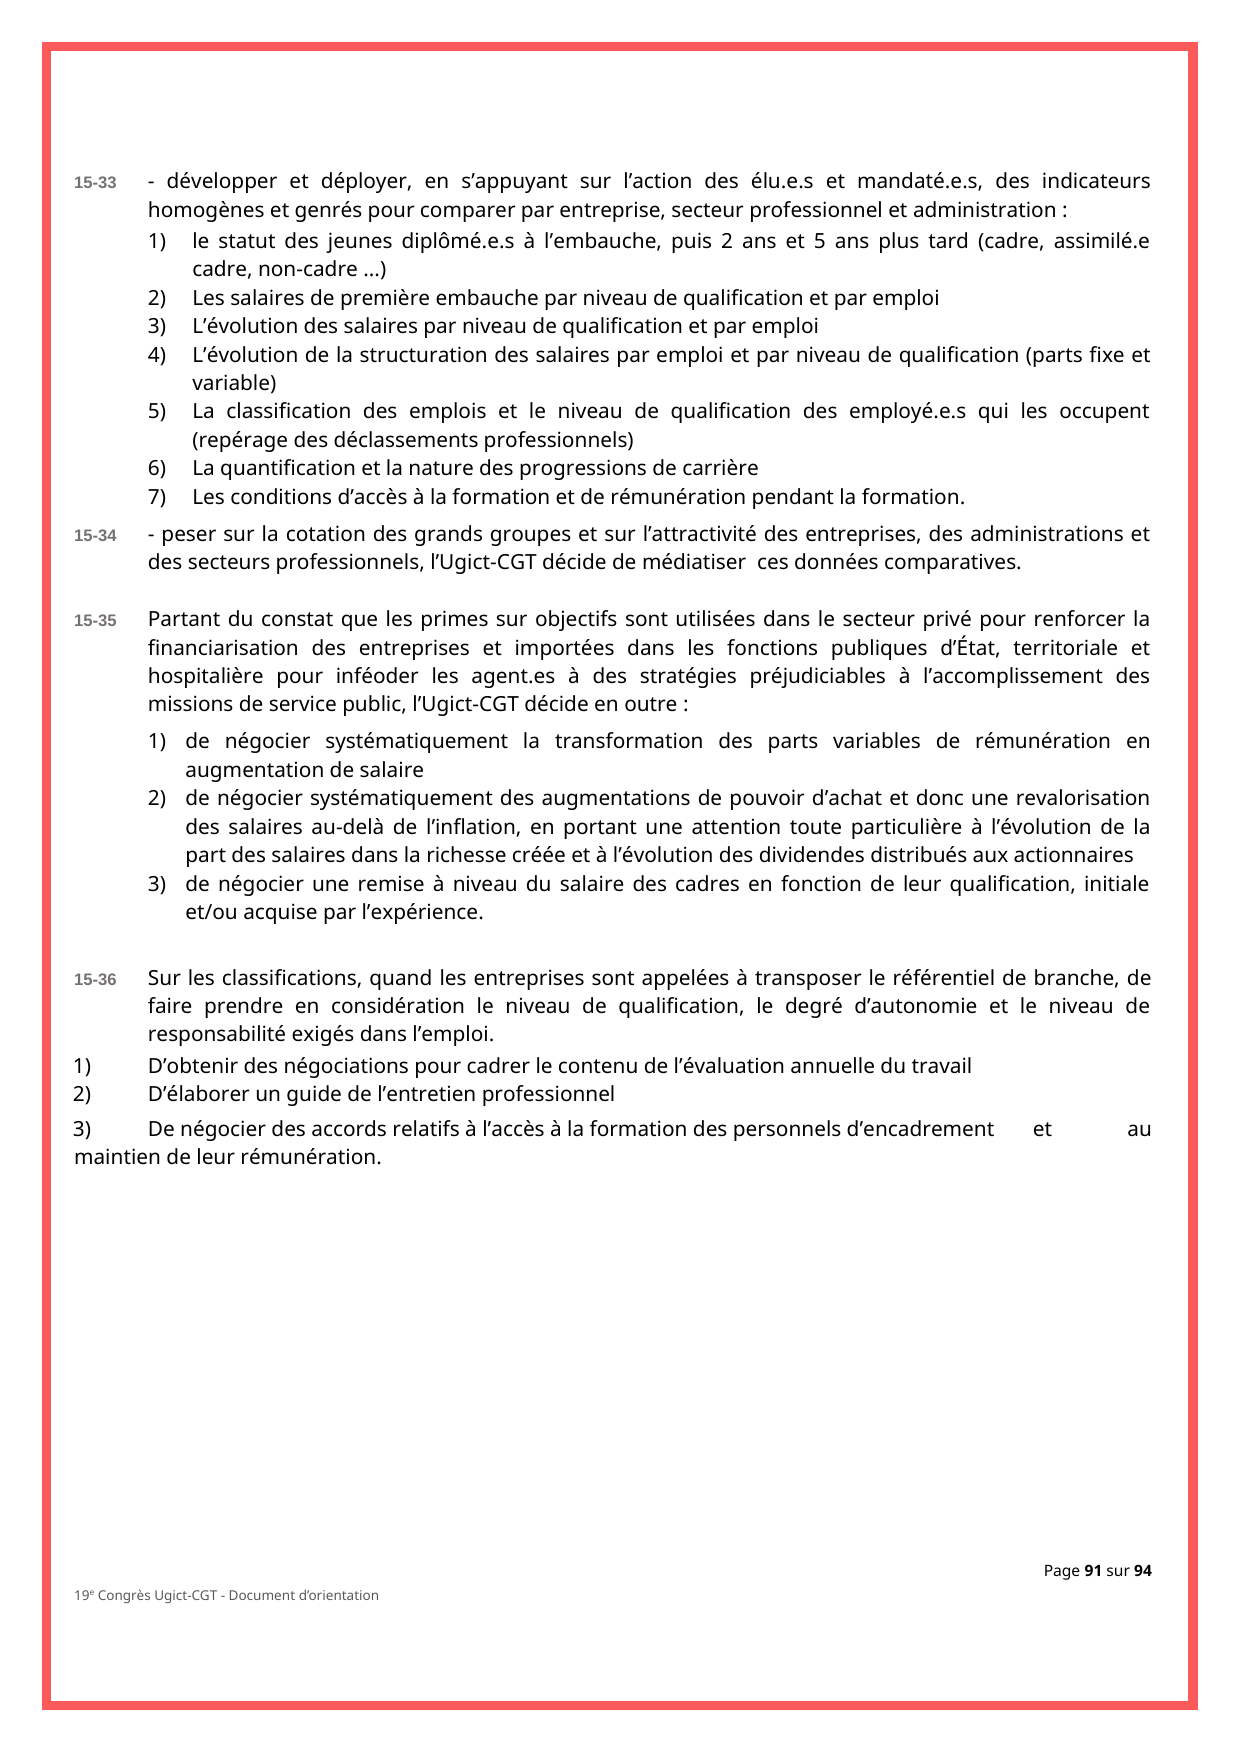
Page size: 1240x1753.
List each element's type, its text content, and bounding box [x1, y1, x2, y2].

list de négocier systématiquement des augmentations de pouvoir d’achat et donc une revalorisation des salaires au-delà de l’inflation, en portant une attention toute particulière à l’évolution de la part des salaires dans la richesse créée et à l’évolution des dividendes distribués aux actionnaires [148, 783, 1152, 869]
list La quantification et la nature des progressions de carrière [148, 453, 1152, 482]
list Les salaires de première embauche par niveau de qualification et par emploi [148, 283, 1152, 311]
list le statut des jeunes diplômé.e.s à l’embauche, puis 2 ans et 5 ans plus tard (cadre, assimilé.e cadre, non-cadre ...) [148, 226, 1152, 283]
list D’obtenir des négociations pour cadrer le contenu de l’évaluation annuelle du travail [73, 1051, 1152, 1079]
list de négocier une remise à niveau du salaire des cadres en fonction de leur qualification, initiale et/ou acquise par l’expérience. [148, 869, 1152, 926]
list - développer et déployer, en s’appuyant sur l’action des élu.e.s et mandaté.e.s, des indicateurs homogènes et genrés pour comparer par entreprise, secteur professionnel et administration : [74, 166, 1152, 223]
list La classification des emplois et le niveau de qualification des employé.e.s qui les occupent (repérage des déclassements professionnels) [148, 397, 1152, 453]
list Sur les classifications, quand les entreprises sont appelées à transposer le référentiel de branche, de faire prendre en considération le niveau de qualification, le degré d’autonomie et le niveau de responsabilité exigés dans l’emploi. [74, 963, 1152, 1048]
list De négocier des accords relatifs à l’accès à la formation des personnels d’encadrement et au maintien de leur rémunération. [73, 1114, 1152, 1171]
list L’évolution des salaires par niveau de qualification et par emploi [148, 311, 1152, 340]
list D’élaborer un guide de l’entretien professionnel [73, 1079, 1152, 1108]
list Les conditions d’accès à la formation et de rémunération pendant la formation. [148, 482, 1152, 510]
list - peser sur la cotation des grands groupes et sur l’attractivité des entreprises, des administrations et des secteurs professionnels, l’Ugict-CGT décide de médiatiser ces données comparatives. [74, 519, 1152, 576]
list de négocier systématiquement la transformation des parts variables de rémunération en augmentation de salaire [148, 727, 1152, 783]
list Partant du constat que les primes sur objectifs sont utilisées dans le secteur privé pour renforcer la financiarisation des entreprises et importées dans les fonctions publiques d’État, territoriale et hospitalière pour inféoder les agent.es à des stratégies préjudiciables à l’accomplissement des missions de service public, l’Ugict-CGT décide en outre : [74, 604, 1152, 718]
list L’évolution de la structuration des salaires par emploi et par niveau de qualification (parts fixe et variable) [148, 340, 1152, 397]
